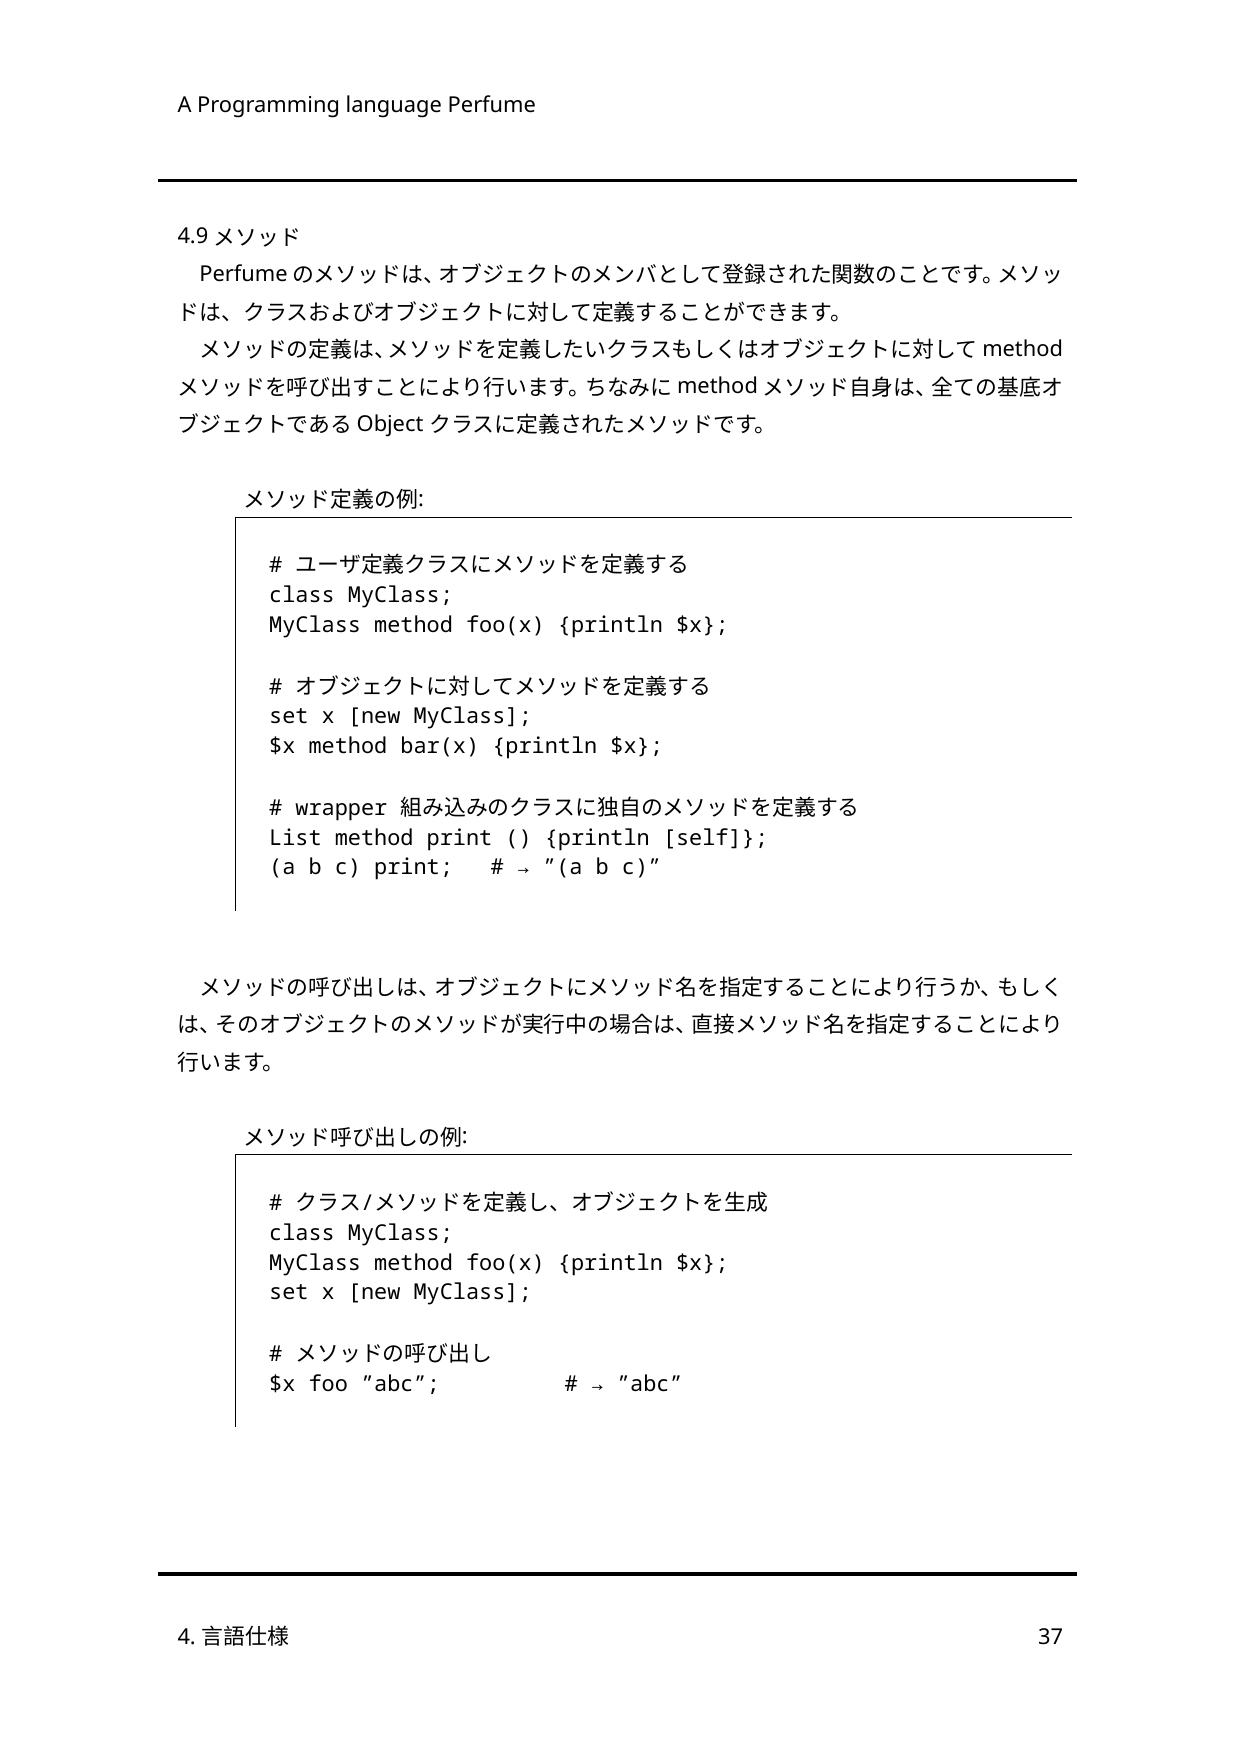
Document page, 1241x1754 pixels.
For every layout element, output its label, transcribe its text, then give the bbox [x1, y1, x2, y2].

text メソッド呼び出しの例: [243, 1117, 1063, 1154]
text メソッドの定義は、メソッドを定義したいクラスもしくはオブジェクトに対して methodメソッドを呼び出すことにより行います。ちなみにmethodメソッド自身は、全ての基底オブジェクトであるObject クラスに定義されたメソッドです。 [177, 329, 1063, 442]
table_header # クラス/メソッドを定義し、オブジェクトを生成 class MyClass; MyClass method foo(x) {println $x}; set x [new MyClass]; # メソッドの呼び出し $x foo ”abc”; # → ”abc” [236, 1155, 1072, 1427]
table_header # ユーザ定義クラスにメソッドを定義する class MyClass; MyClass method foo(x) {println $x}; # オブジェクトに対してメソッドを定義する set x [new MyClass]; $x method bar(x) {println $x}; # wrapper 組み込みのクラスに独自のメソッドを定義する List method print () {println [self]}; (a b c) print; # → ”(a b c)” [236, 518, 1072, 911]
text Perfumeのメソッドは、オブジェクトのメンバとして登録された関数のことです。メソッドは、クラスおよびオブジェクトに対して定義することができます。 [177, 254, 1063, 329]
subtitle 4.9 メソッド [177, 217, 1063, 254]
text メソッド定義の例: [243, 479, 1063, 517]
text メソッドの呼び出しは、オブジェクトにメソッド名を指定することにより行うか、もしくは、そのオブジェクトのメソッドが実行中の場合は、直接メソッド名を指定することにより行います。 [177, 967, 1063, 1079]
